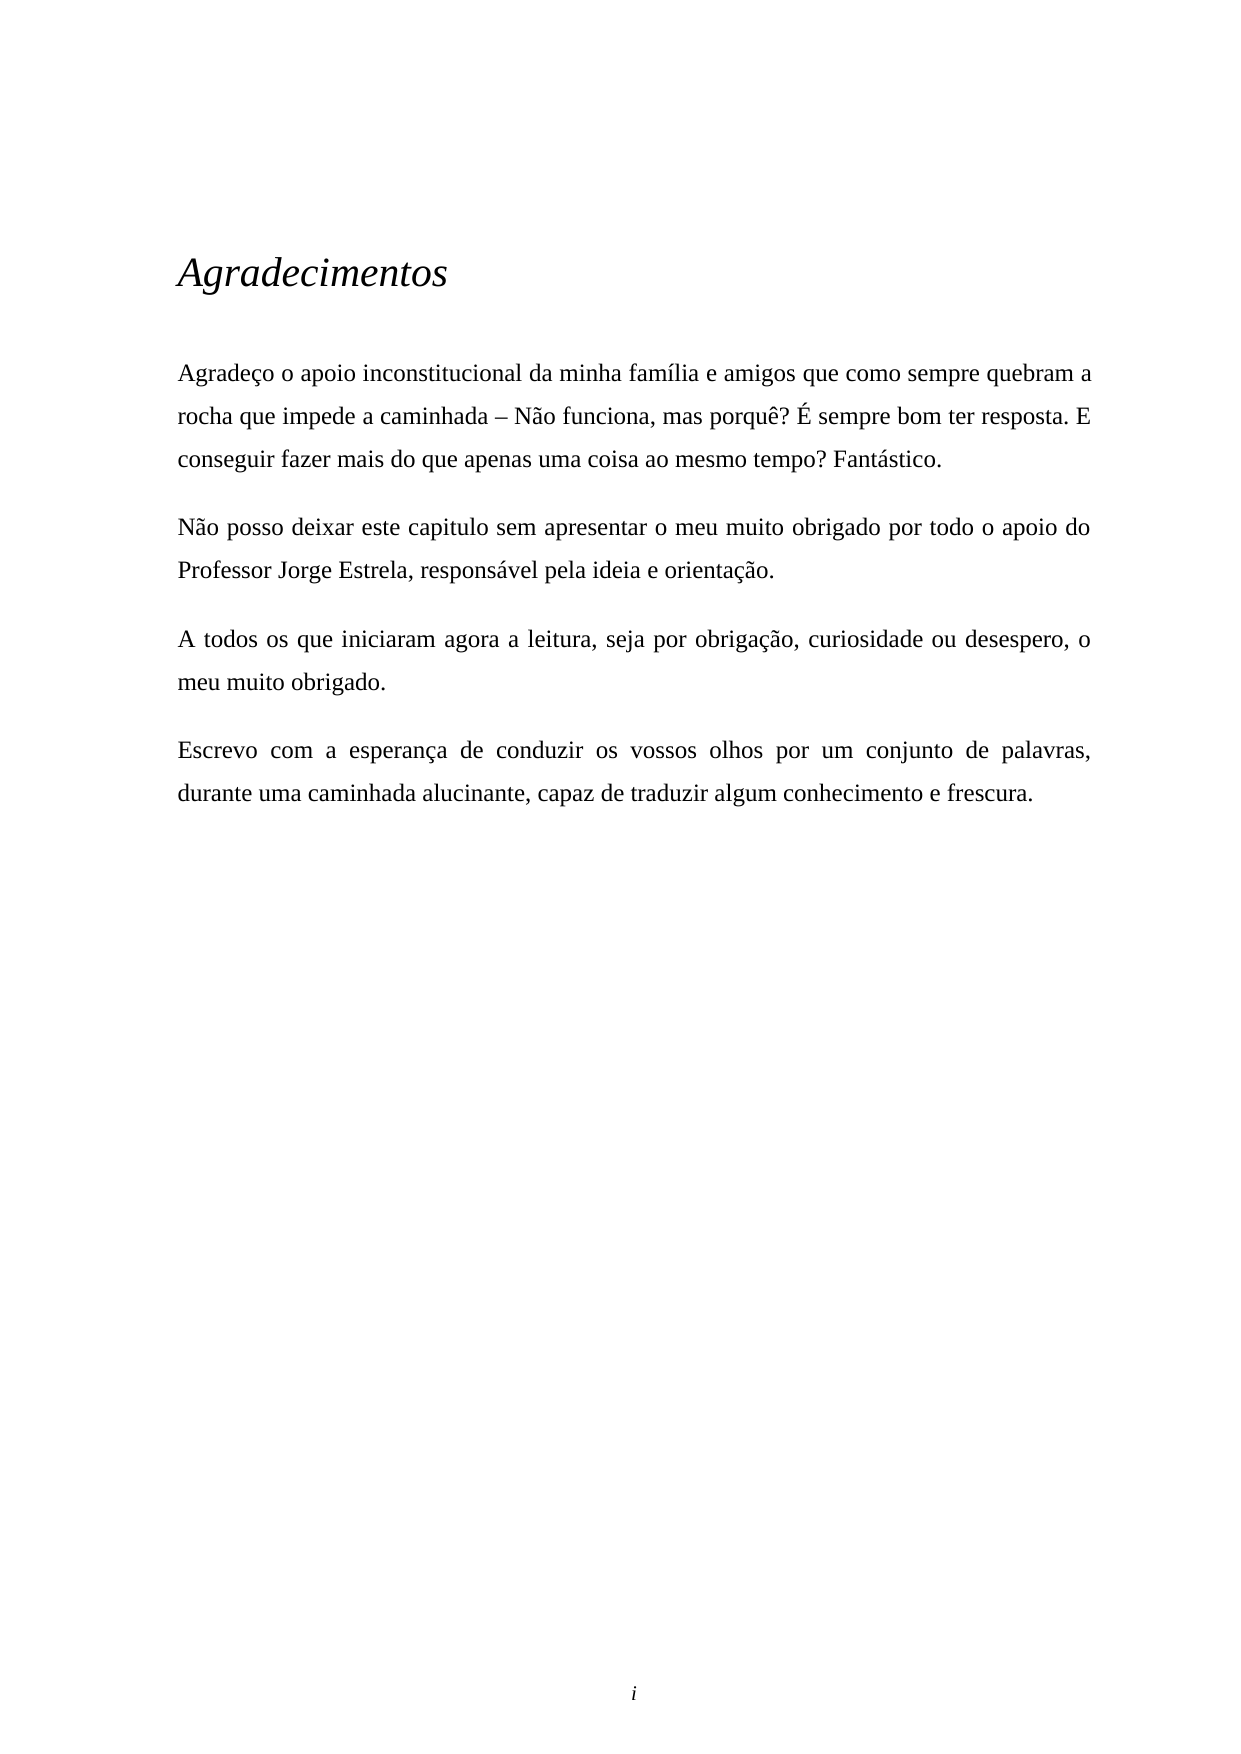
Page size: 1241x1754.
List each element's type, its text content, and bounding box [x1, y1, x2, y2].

text A todos os que iniciaram agora a leitura, seja por obrigação, curiosidade ou desespero, o meu muito obrigado. [177, 624, 1092, 696]
text Agradeço o apoio inconstitucional da minha família e amigos que como sempre quebram a rocha que impede a caminhada – Não funciona, mas porquê? É sempre bom ter resposta. E conseguir fazer mais do que apenas uma coisa ao mesmo tempo? Fantástico. [177, 358, 1092, 473]
text Agradecimentos [177, 248, 1092, 296]
text Escrevo com a esperança de conduzir os vossos olhos por um conjunto de palavras, durante uma caminhada alucinante, capaz de traduzir algum conhecimento e frescura. [177, 735, 1092, 807]
text Não posso deixar este capitulo sem apresentar o meu muito obrigado por todo o apoio do Professor Jorge Estrela, responsável pela ideia e orientação. [177, 512, 1092, 584]
